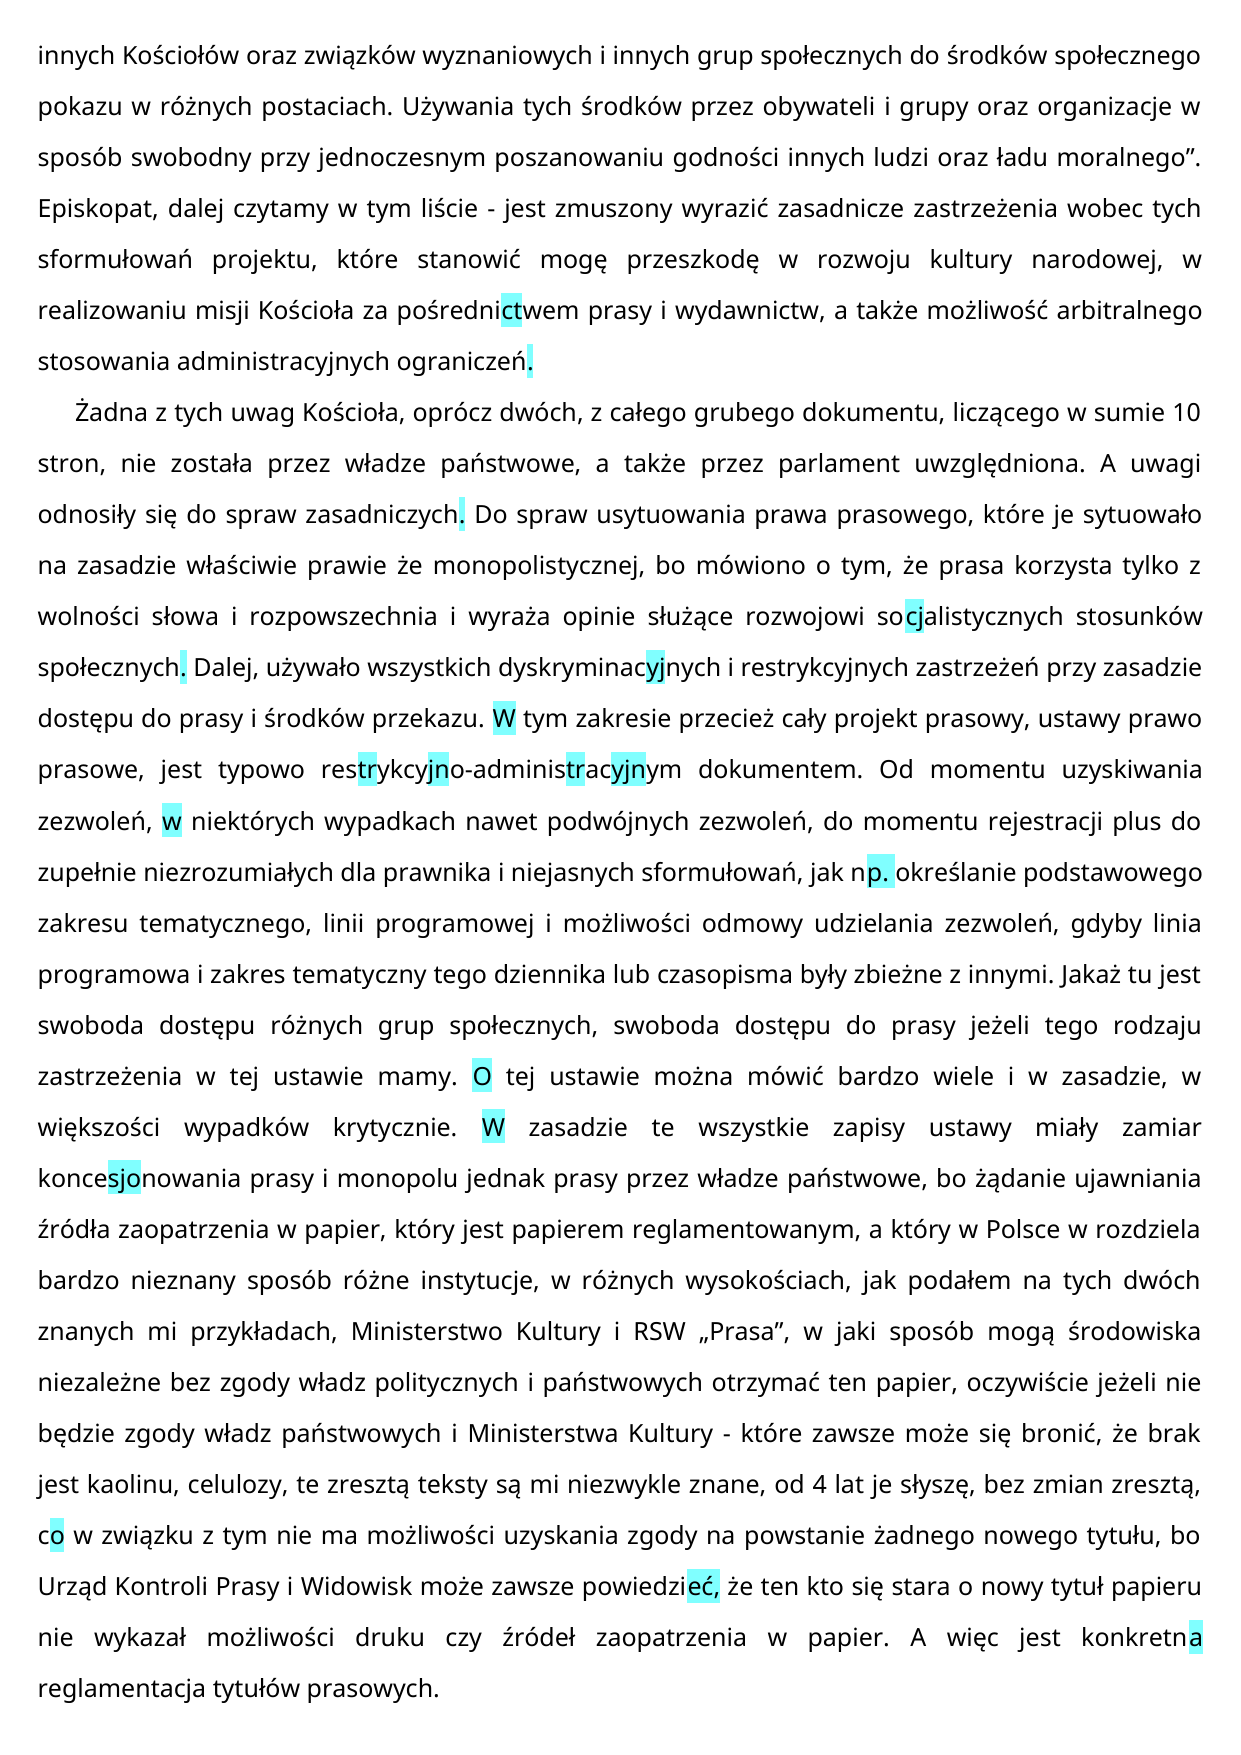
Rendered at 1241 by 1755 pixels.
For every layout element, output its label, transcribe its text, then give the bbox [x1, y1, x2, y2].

text Żadna z tych uwag Kościoła, oprócz dwóch, z całego grubego dokumentu, liczącego w sumie 10 stron, nie została przez władze państwowe, a także przez parlament uwzględniona. A uwagi odnosiły się do spraw zasadniczych. Do spraw usytuowania prawa prasowego, które je sytuowało na zasadzie właściwie prawie że monopolistycznej, bo mówiono o tym, że prasa korzysta tylko z wolności słowa i rozpowszechnia i wyraża opinie służące rozwojowi socjalistycznych stosunków społecznych. Dalej, używało wszystkich dyskryminacyjnych i restrykcyjnych zastrzeżeń przy zasadzie dostępu do prasy i środków przekazu. W tym zakresie przecież cały projekt prasowy, ustawy prawo prasowe, jest typowo restrykcyjno-administracyjnym dokumentem. Od momentu uzyskiwania zezwoleń, w niektórych wypadkach nawet podwójnych zezwoleń, do momentu rejestracji plus do zupełnie niezrozumiałych dla prawnika i niejasnych sformułowań, jak np. określanie podstawowego zakresu tematycznego, linii programowej i możliwości odmowy udzielania zezwoleń, gdyby linia programowa i zakres tematyczny tego dziennika lub czasopisma były zbieżne z innymi. Jakaż tu jest swoboda dostępu różnych grup społecznych, swoboda dostępu do prasy jeżeli tego rodzaju zastrzeżenia w tej ustawie mamy. O tej ustawie można mówić bardzo wiele i w zasadzie, w większości wypadków krytycznie. W zasadzie te wszystkie zapisy ustawy miały zamiar koncesjonowania prasy i monopolu jednak prasy przez władze państwowe, bo żądanie ujawniania źródła zaopatrzenia w papier, który jest papierem reglamentowanym, a który w Polsce w rozdziela bardzo nieznany sposób różne instytucje, w różnych wysokościach, jak podałem na tych dwóch znanych mi przykładach, Ministerstwo Kultury i RSW „Prasa”, w jaki sposób mogą środowiska niezależne bez zgody władz politycznych i państwowych otrzymać ten papier, oczywiście jeżeli nie będzie zgody władz państwowych i Ministerstwa Kultury - które zawsze może się bronić, że brak jest kaolinu, celulozy, te zresztą teksty są mi niezwykle znane, od 4 lat je słyszę, bez zmian zresztą, co w związku z tym nie ma możliwości uzyskania zgody na powstanie żadnego nowego tytułu, bo Urząd Kontroli Prasy i Widowisk może zawsze powiedzieć, że ten kto się stara o nowy tytuł papieru nie wykazał możliwości druku czy źródeł zaopatrzenia w papier. A więc jest konkretna reglamentacja tytułów prasowych. [37, 395, 1203, 1705]
text innych Kościołów oraz związków wyznaniowych i innych grup społecznych do środków społecznego pokazu w różnych postaciach. Używania tych środków przez obywateli i grupy oraz organizacje w sposób swobodny przy jednoczesnym poszanowaniu godności innych ludzi oraz ładu moralnego”. Episkopat, dalej czytamy w tym liście - jest zmuszony wyrazić zasadnicze zastrzeżenia wobec tych sformułowań projektu, które stanowić mogę przeszkodę w rozwoju kultury narodowej, w realizowaniu misji Kościoła za pośrednictwem prasy i wydawnictw, a także możliwość arbitralnego stosowania administracyjnych ograniczeń. [37, 37, 1203, 378]
